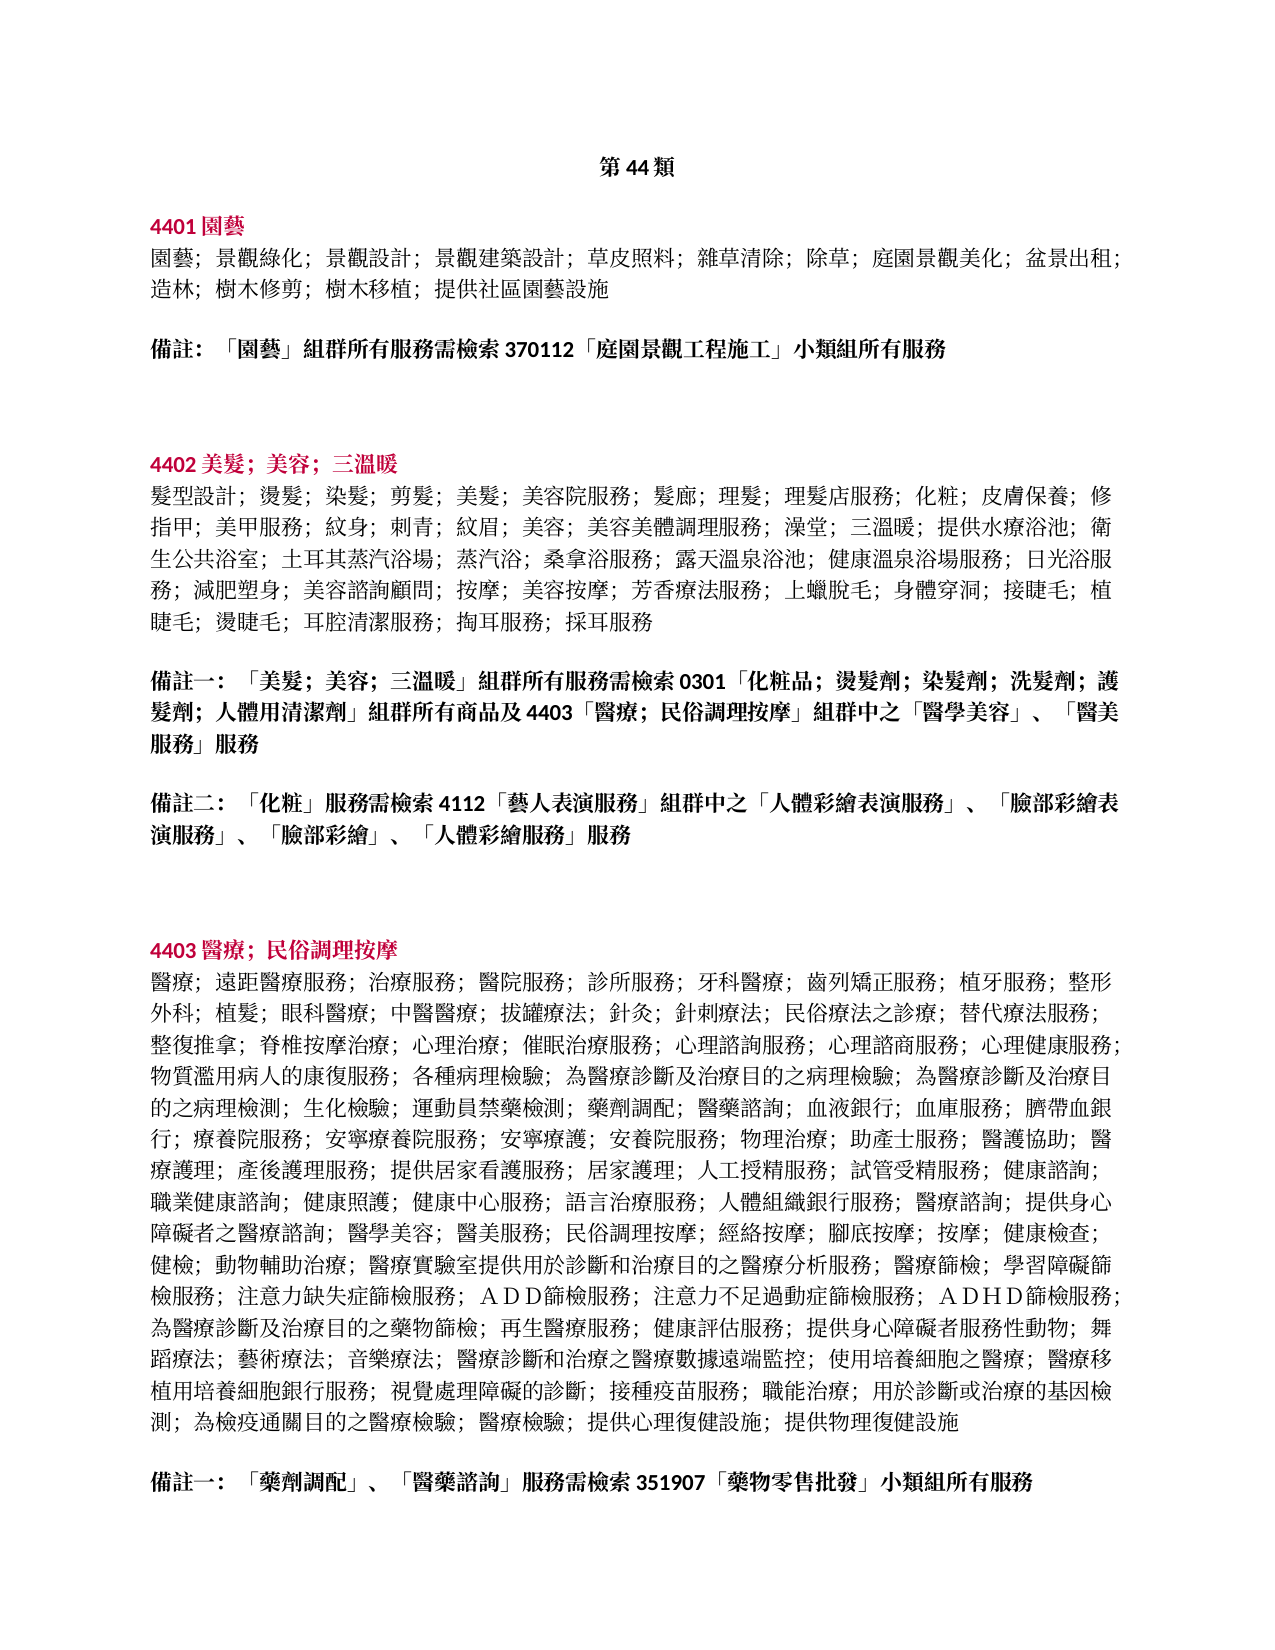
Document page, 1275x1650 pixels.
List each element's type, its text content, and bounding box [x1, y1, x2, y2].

text 備註一：「藥劑調配」、「醫藥諮詢」服務需檢索351907「藥物零售批發」小類組所有服務 [150, 1437, 1125, 1496]
text 4402美髮；美容；三溫暖 [150, 419, 1125, 479]
text 髮型設計；燙髮；染髮；剪髮；美髮；美容院服務；髮廊；理髮；理髮店服務；化粧；皮膚保養；修指甲；美甲服務；紋身；刺青；紋眉；美容；美容美體調理服務；澡堂；三溫暖；提供水療浴池；衛生公共浴室；土耳其蒸汽浴場；蒸汽浴；桑拿浴服務；露天溫泉浴池；健康溫泉浴場服務；日光浴服務；減肥塑身；美容諮詢顧問；按摩；美容按摩；芳香療法服務；上蠟脫毛；身體穿洞；接睫毛；植睫毛；燙睫毛；耳腔清潔服務；掏耳服務；採耳服務 [150, 479, 1125, 636]
text 園藝；景觀綠化；景觀設計；景觀建築設計；草皮照料；雜草清除；除草；庭園景觀美化；盆景出租；造林；樹木修剪；樹木移植；提供社區園藝設施 [150, 241, 1125, 304]
text 4401園藝 [150, 181, 1125, 241]
text 醫療；遠距醫療服務；治療服務；醫院服務；診所服務；牙科醫療；齒列矯正服務；植牙服務；整形外科；植髮；眼科醫療；中醫醫療；拔罐療法；針灸；針刺療法；民俗療法之診療；替代療法服務；整復推拿；脊椎按摩治療；心理治療；催眠治療服務；心理諮詢服務；心理諮商服務；心理健康服務；物質濫用病人的康復服務；各種病理檢驗；為醫療診斷及治療目的之病理檢驗；為醫療診斷及治療目的之病理檢測；生化檢驗；運動員禁藥檢測；藥劑調配；醫藥諮詢；血液銀行；血庫服務；臍帶血銀行；療養院服務；安寧療養院服務；安寧療護；安養院服務；物理治療；助產士服務；醫護協助；醫療護理；產後護理服務；提供居家看護服務；居家護理；人工授精服務；試管受精服務；健康諮詢；職業健康諮詢；健康照護；健康中心服務；語言治療服務；人體組織銀行服務；醫療諮詢；提供身心障礙者之醫療諮詢；醫學美容；醫美服務；民俗調理按摩；經絡按摩；腳底按摩；按摩；健康檢查；健檢；動物輔助治療；醫療實驗室提供用於診斷和治療目的之醫療分析服務；醫療篩檢；學習障礙篩檢服務；注意力缺失症篩檢服務；ＡＤＤ篩檢服務；注意力不足過動症篩檢服務；ＡＤＨＤ篩檢服務；為醫療診斷及治療目的之藥物篩檢；再生醫療服務；健康評估服務；提供身心障礙者服務性動物；舞蹈療法；藝術療法；音樂療法；醫療診斷和治療之醫療數據遠端監控；使用培養細胞之醫療；醫療移植用培養細胞銀行服務；視覺處理障礙的診斷；接種疫苗服務；職能治療；用於診斷或治療的基因檢測；為檢疫通關目的之醫療檢驗；醫療檢驗；提供心理復健設施；提供物理復健設施 [150, 965, 1125, 1437]
text 4403醫療；民俗調理按摩 [150, 906, 1125, 965]
text 備註一：「美髮；美容；三溫暖」組群所有服務需檢索0301「化粧品；燙髮劑；染髮劑；洗髮劑；護髮劑；人體用清潔劑」組群所有商品及4403「醫療；民俗調理按摩」組群中之「醫學美容」、「醫美服務」服務 備註二：「化粧」服務需檢索4112「藝人表演服務」組群中之「人體彩繪表演服務」、「臉部彩繪表演服務」、「臉部彩繪」、「人體彩繪服務」服務 [150, 636, 1125, 906]
text 第44類 [150, 150, 1125, 181]
text 備註：「園藝」組群所有服務需檢索370112「庭園景觀工程施工」小類組所有服務 [150, 304, 1125, 419]
